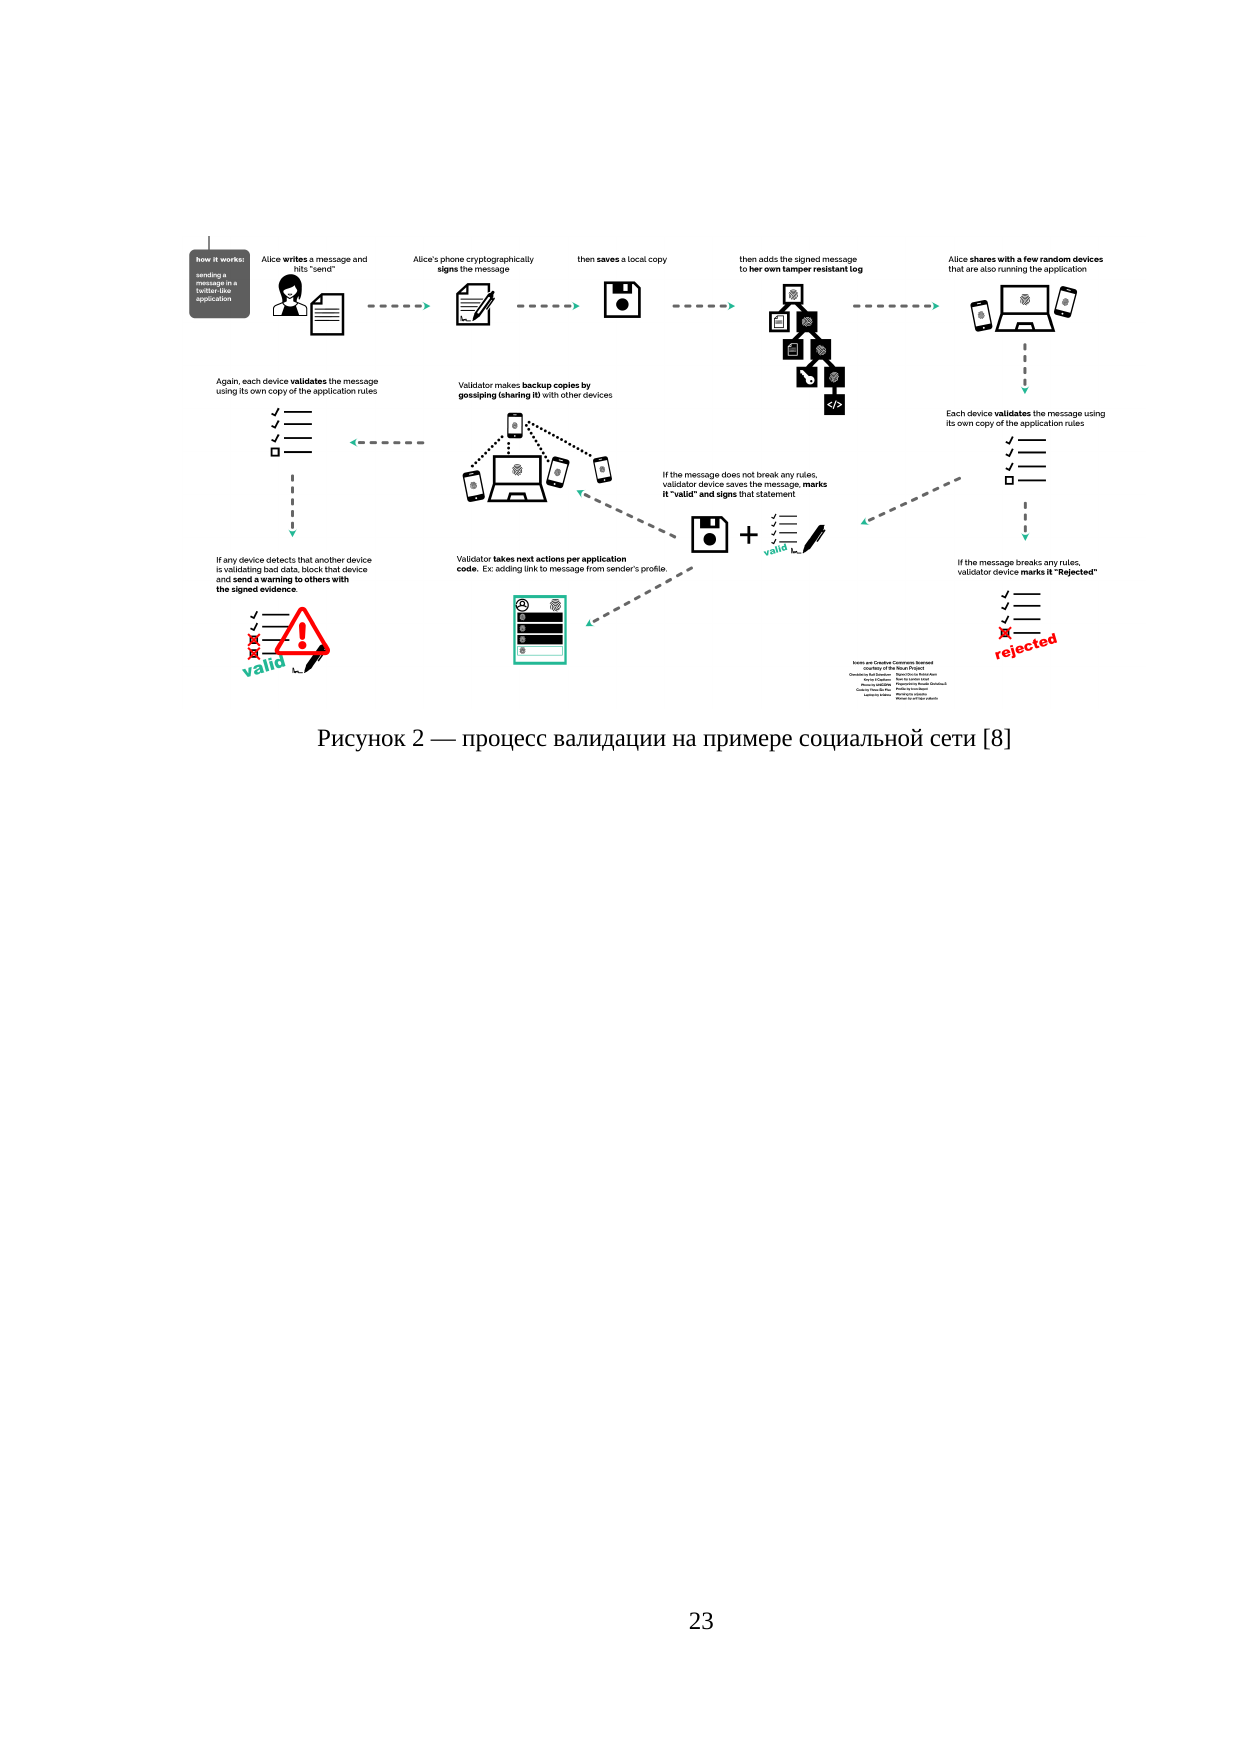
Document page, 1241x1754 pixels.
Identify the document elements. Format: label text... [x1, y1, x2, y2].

text Рисунок 2 — процесс валидации на примере социальной сети [8] [177, 709, 1152, 752]
picture [182, 236, 1147, 709]
